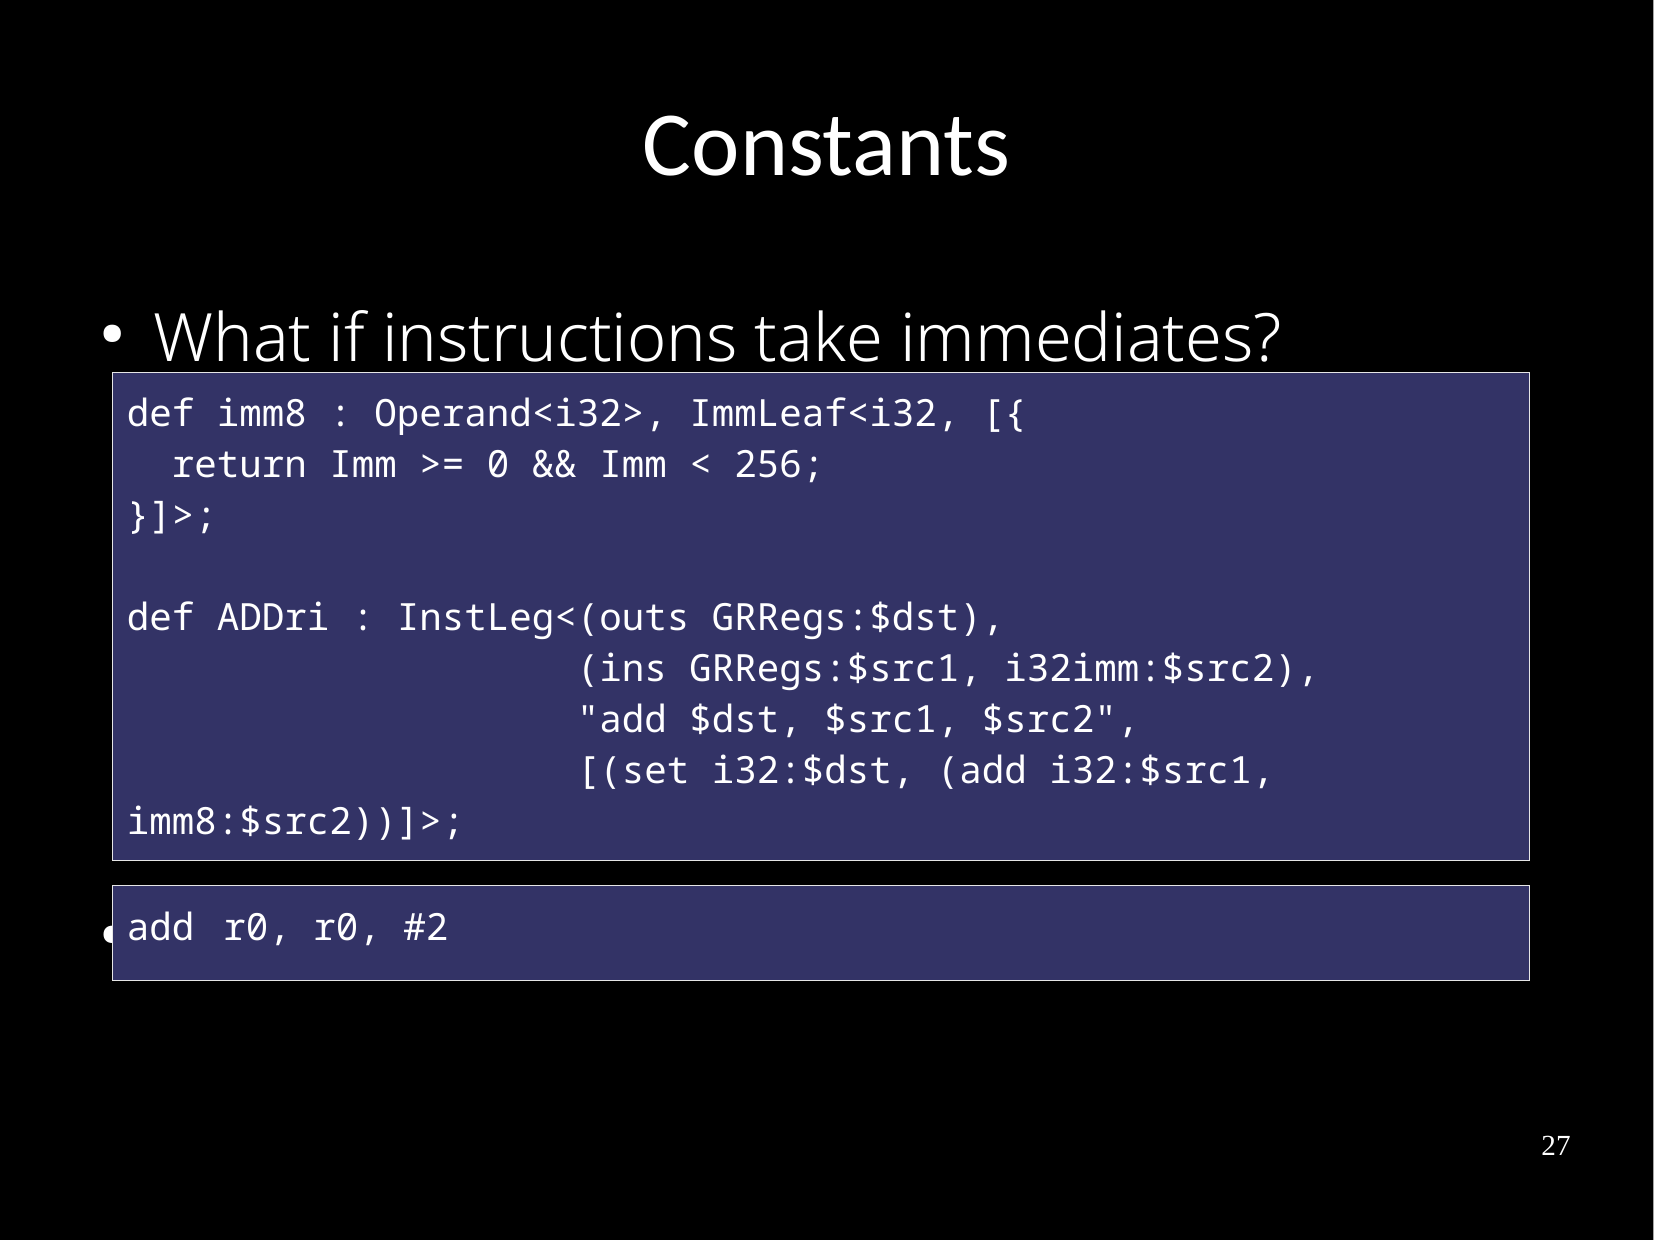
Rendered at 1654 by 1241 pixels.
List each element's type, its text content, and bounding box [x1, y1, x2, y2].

list What if instructions take immediates? The same example now compiles to: [82, 290, 1571, 1010]
title Constants [82, 49, 1571, 257]
text_box def imm8 : Operand<i32>, ImmLeaf<i32, [{ return Imm >= 0 && Imm < 256; }]>; def ADDri : InstLeg<(outs GRRegs:$dst), (ins GRRegs:$src1, i32imm:$src2), "add $dst, $src1, $src2", [(set i32:$dst, (add i32:$src1, imm8:$src2))]>; [112, 372, 1530, 754]
text_box add r0, r0, #2 [112, 885, 1530, 981]
